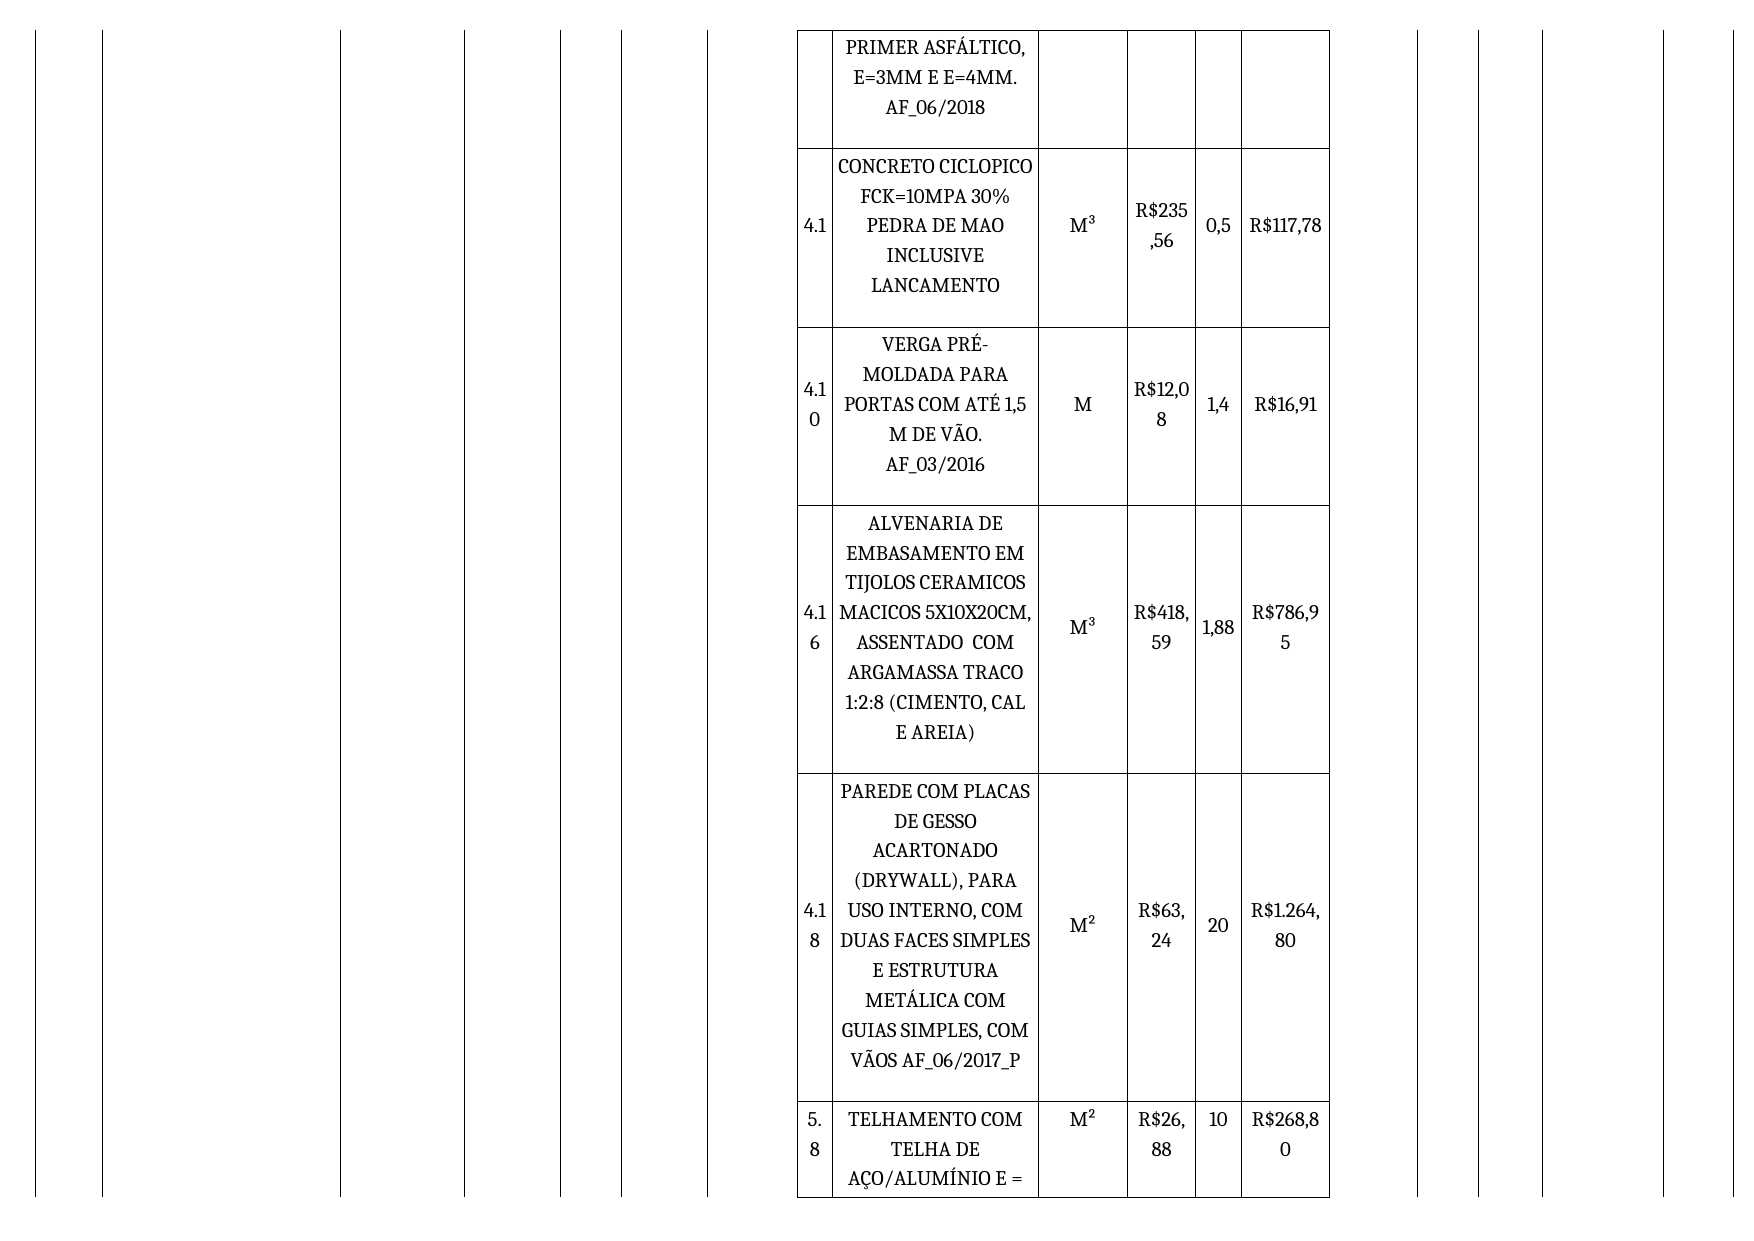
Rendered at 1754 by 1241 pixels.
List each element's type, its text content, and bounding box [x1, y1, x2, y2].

table_cell [622, 773, 707, 1101]
table_cell [465, 1101, 560, 1197]
table_cell R$268,80 [1242, 1102, 1329, 1197]
table_cell [1543, 1101, 1663, 1197]
table_cell [465, 30, 560, 148]
table_cell [341, 327, 464, 505]
table_cell [1039, 31, 1127, 148]
table_cell [1543, 505, 1663, 773]
table_cell [708, 30, 797, 148]
table_cell M³ [1039, 149, 1127, 327]
table_cell [561, 30, 621, 148]
table_cell [1330, 30, 1417, 148]
table_cell [36, 773, 102, 1101]
table_cell [1479, 148, 1542, 327]
table_cell CONCRETO CICLOPICO FCK=10MPA 30% PEDRA DE MAO INCLUSIVE LANCAMENTO [833, 149, 1038, 327]
table_cell [1479, 327, 1542, 505]
table_cell [1664, 773, 1733, 1101]
table_cell [341, 773, 464, 1101]
table_cell [1543, 327, 1663, 505]
table_cell [36, 148, 102, 327]
table_cell [103, 1101, 340, 1197]
table_cell 10 [1196, 1102, 1241, 1197]
table_cell R$12,08 [1128, 328, 1195, 505]
table_cell [36, 30, 102, 148]
table_cell PAREDE COM PLACAS DE GESSO ACARTONADO (DRYWALL), PARA USO INTERNO, COM DUAS FACES SIMPLES E ESTRUTURA METÁLICA COM GUIAS SIMPLES, COM VÃOS AF_06/2017_P [833, 774, 1038, 1101]
table_cell [708, 773, 797, 1101]
table_cell R$16,91 [1242, 328, 1329, 505]
table_cell [1330, 148, 1417, 327]
table_cell [708, 327, 797, 505]
table_cell [561, 505, 621, 773]
table_cell [1418, 505, 1478, 773]
table_cell [1664, 327, 1733, 505]
table_cell 4.10 [798, 328, 832, 505]
table_cell [1543, 773, 1663, 1101]
table_cell M² [1039, 774, 1127, 1101]
table_cell [36, 327, 102, 505]
table_cell [341, 30, 464, 148]
table_cell [1543, 30, 1663, 148]
table_cell [1479, 30, 1542, 148]
table_cell 4.16 [798, 506, 832, 773]
table_cell 4.18 [798, 774, 832, 1101]
table_cell 1,4 [1196, 328, 1241, 505]
table_cell [1543, 148, 1663, 327]
table_cell 4.1 [798, 149, 832, 327]
table_cell 5.8 [798, 1102, 832, 1197]
table_cell R$117,78 [1242, 149, 1329, 327]
table_cell [103, 30, 340, 148]
table_cell [1242, 31, 1329, 148]
table_cell [465, 505, 560, 773]
table_cell PRIMER ASFÁLTICO, E=3MM E E=4MM. AF_06/2018 [833, 31, 1038, 148]
table_cell [1330, 505, 1417, 773]
table_cell [1418, 1101, 1478, 1197]
table_cell [1664, 148, 1733, 327]
table_cell M² [1039, 1102, 1127, 1197]
table_cell [1418, 148, 1478, 327]
table_cell TELHAMENTO COM TELHA DE AÇO/ALUMÍNIO E = [833, 1102, 1038, 1197]
table_cell [465, 327, 560, 505]
table_cell [622, 1101, 707, 1197]
table_cell [622, 505, 707, 773]
table_cell [103, 327, 340, 505]
table_cell [561, 1101, 621, 1197]
table_cell M³ [1039, 506, 1127, 773]
table_cell [103, 773, 340, 1101]
table_cell [341, 505, 464, 773]
table_cell [622, 327, 707, 505]
table_cell [798, 31, 832, 148]
table_cell [36, 505, 102, 773]
table_cell R$235,56 [1128, 149, 1195, 327]
table_cell [708, 1101, 797, 1197]
table_cell [561, 327, 621, 505]
table_cell R$418,59 [1128, 506, 1195, 773]
table_cell ALVENARIA DE EMBASAMENTO EM TIJOLOS CERAMICOS MACICOS 5X10X20CM, ASSENTADO COM ARGAMASSA TRACO 1:2:8 (CIMENTO, CAL E AREIA) [833, 506, 1038, 773]
table_cell R$26,88 [1128, 1102, 1195, 1197]
table_cell [1418, 773, 1478, 1101]
table_cell [1664, 505, 1733, 773]
table_cell R$1.264,80 [1242, 774, 1329, 1101]
table_cell [465, 773, 560, 1101]
table_cell [1418, 30, 1478, 148]
table_cell [1418, 327, 1478, 505]
table_cell [1330, 773, 1417, 1101]
table_cell [708, 505, 797, 773]
table_cell [622, 148, 707, 327]
table_cell [1196, 31, 1241, 148]
table_cell [561, 773, 621, 1101]
table_cell [622, 30, 707, 148]
table_cell [1479, 1101, 1542, 1197]
table_cell [1664, 1101, 1733, 1197]
table_cell [708, 148, 797, 327]
table_cell [1479, 505, 1542, 773]
table_cell [1330, 1101, 1417, 1197]
table_cell [1479, 773, 1542, 1101]
table_cell [465, 148, 560, 327]
table_cell 1,88 [1196, 506, 1241, 773]
table_cell [341, 148, 464, 327]
table_cell R$63,24 [1128, 774, 1195, 1101]
table_cell [1664, 30, 1733, 148]
table_cell VERGA PRÉ-MOLDADA PARA PORTAS COM ATÉ 1,5 M DE VÃO. AF_03/2016 [833, 328, 1038, 505]
table_cell [561, 148, 621, 327]
table_cell [341, 1101, 464, 1197]
table_cell [36, 1101, 102, 1197]
table_cell [1128, 31, 1195, 148]
table_cell [103, 505, 340, 773]
table_cell [1330, 327, 1417, 505]
table_cell R$786,95 [1242, 506, 1329, 773]
table_cell M [1039, 328, 1127, 505]
table_cell 0,5 [1196, 149, 1241, 327]
table_cell 20 [1196, 774, 1241, 1101]
table_cell [103, 148, 340, 327]
